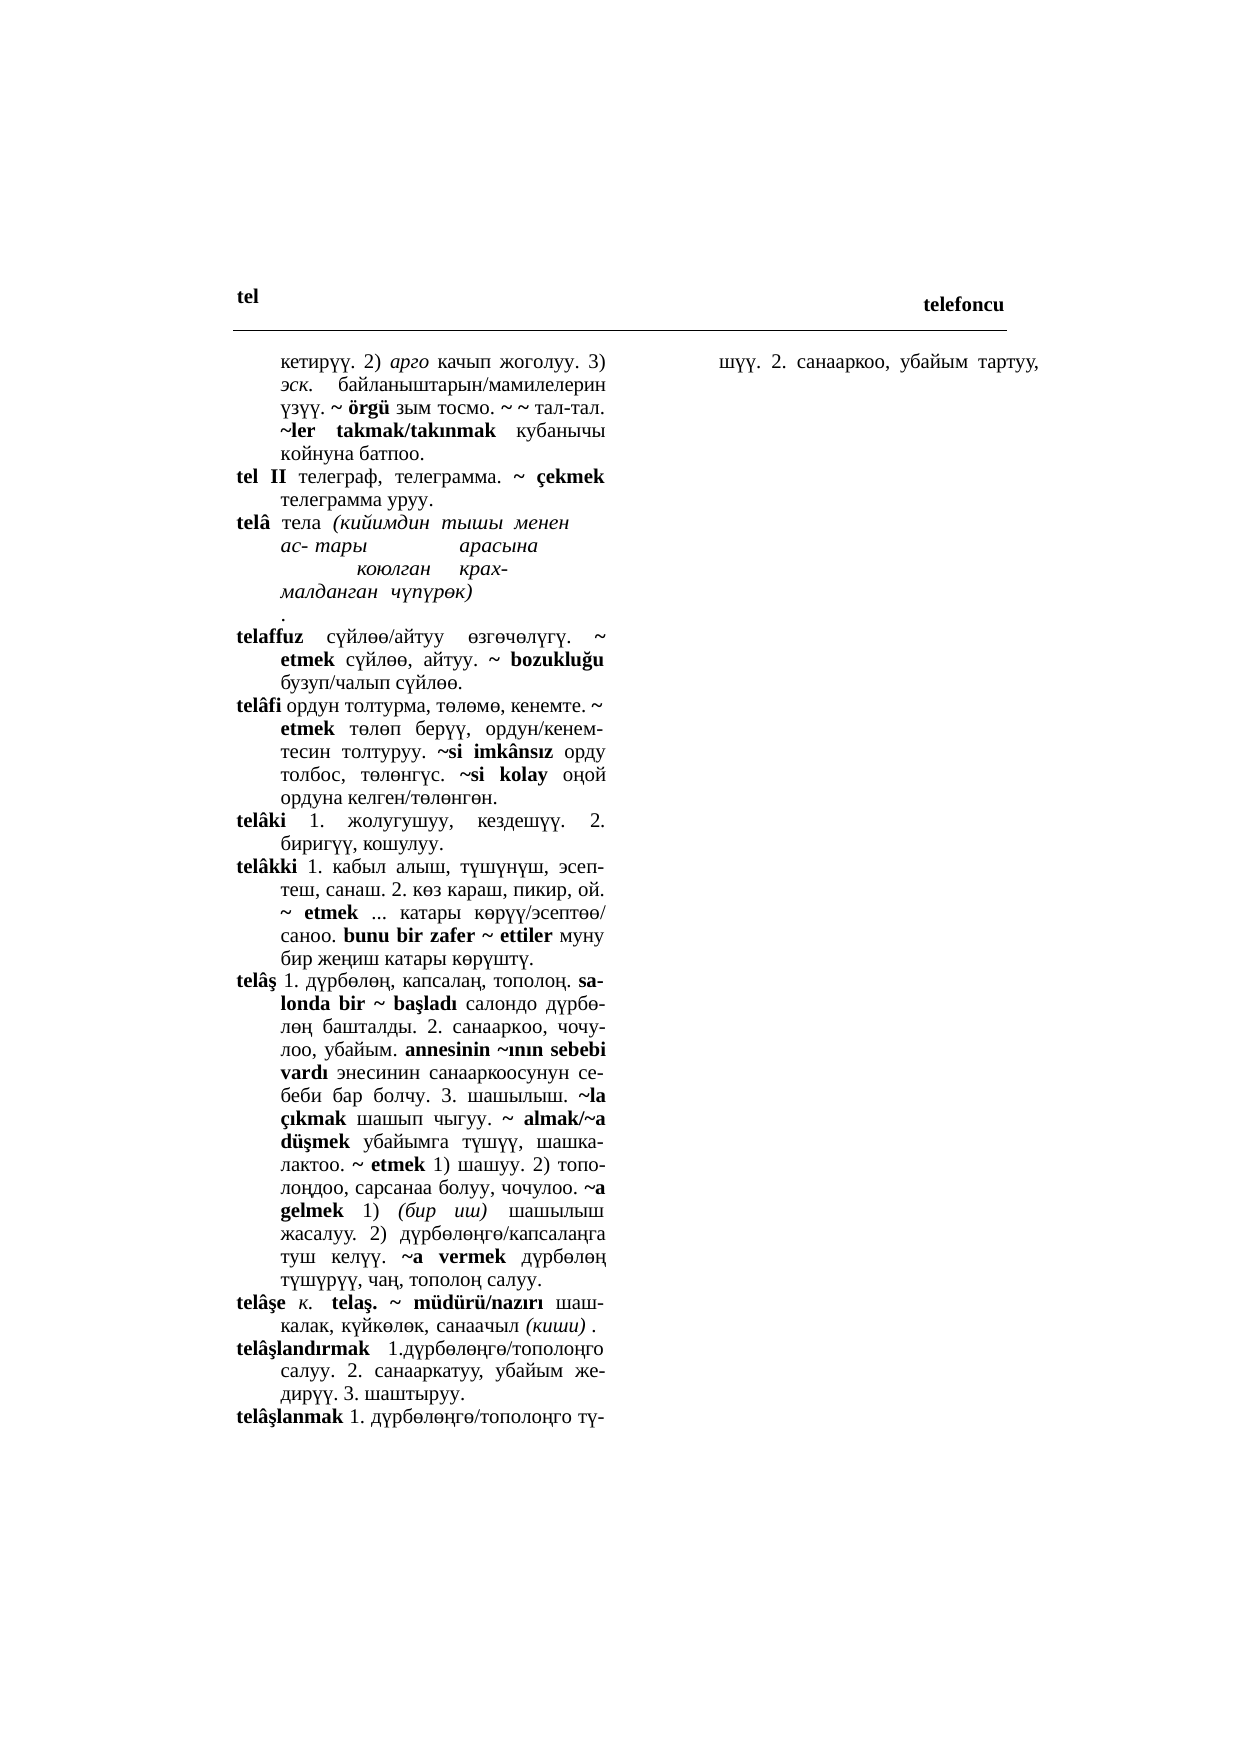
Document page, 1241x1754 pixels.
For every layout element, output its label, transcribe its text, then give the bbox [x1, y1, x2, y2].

text telefoncu [923, 292, 1065, 316]
text telâfi ордун толтурма, төлөмө, кенемте. ~ etmek төлөп берүү, ордун/кенем- [236, 694, 609, 740]
text telâşlandırmak 1.дүрбөлөңгө/тополоңго [236, 1337, 609, 1359]
text ~ etmek ... катары көрүү/эсептөө/ саноо. bunu bir zafer ~ ettiler муну [280, 901, 606, 947]
text бузуп/чалып сүйлөө. [280, 671, 465, 694]
text бир жеңиш катары көрүштү. [280, 947, 535, 969]
text жасалуу. 2) дүрбөлөңгө/капсалаңга туш келүү. ~a vermek дүрбөлөң түшүрүү, чаң, тополоң салуу. [280, 1222, 606, 1291]
text tel II телеграф, телеграмма. ~ çekmek [236, 465, 609, 488]
text лөң башталды. 2. санааркоо, чочу- лоо, убайым. annesinin ~ının sebebi vardı энесинин санааркоосунун се- [280, 1015, 606, 1084]
text биригүү, кошулуу. [280, 832, 447, 855]
text малданган чүпүрөк) . [280, 580, 472, 626]
text беби бар болчу. 3. шашылыш. ~la çıkmak шашып чыгуу. ~ almak/~a düşmek убайымга түшүү, шашка- [280, 1084, 606, 1153]
text ~ler takmak/takınmak кубанычы койнуна батпоо. [280, 419, 606, 465]
text telâşlanmak 1. дүрбөлөңгө/тополоңго тү- [236, 1405, 609, 1428]
text лактоо. ~ etmek 1) шашуу. 2) топо- лоңдоо, сарсанаа болуу, чочулоо. ~a gelmek 1) (бир иш) шашылыш [280, 1153, 606, 1222]
text tel [175, 284, 258, 308]
text шүү. 2. санааркоо, убайым тартуу, [719, 350, 1061, 373]
text тесин толтуруу. ~si imkânsız орду толбос, төлөнгүс. ~si kolay оңой ордуна келген/төлөнгөн. [280, 740, 606, 809]
text теш, санаш. 2. көз караш, пикир, ой. [280, 878, 606, 901]
text telâşe к. telaş. ~ müdürü/nazırı шаш- калак, күйкөлөк, санаачыл (киши) . [236, 1291, 609, 1337]
text telâki 1. жолугушуу, кездешүү. 2. [236, 809, 609, 832]
text телеграмма уруу. [280, 488, 435, 511]
text кетирүү. 2) арго качып жоголуу. 3) эск. байланыштарын/мамилелерин үзүү. ~ örgü зым тосмо. ~ ~ тал-тал. [280, 350, 606, 419]
text telâş 1. дүрбөлөң, капсалаң, тополоң. sa- londa bir ~ başladı салондо дүрбө- [236, 969, 606, 1015]
text telâ тела (кийимдин тышы менен ас- тары арасына коюлган крах- [236, 511, 609, 580]
text telâkki 1. кабыл алыш, түшүнүш, эсеп- [236, 855, 609, 878]
text telaffuz сүйлөө/айтуу өзгөчөлүгү. ~ etmek сүйлөө, айтуу. ~ bozukluğu [236, 626, 606, 671]
text салуу. 2. санааркатуу, убайым же- дирүү. 3. шаштыруу. [280, 1359, 606, 1405]
